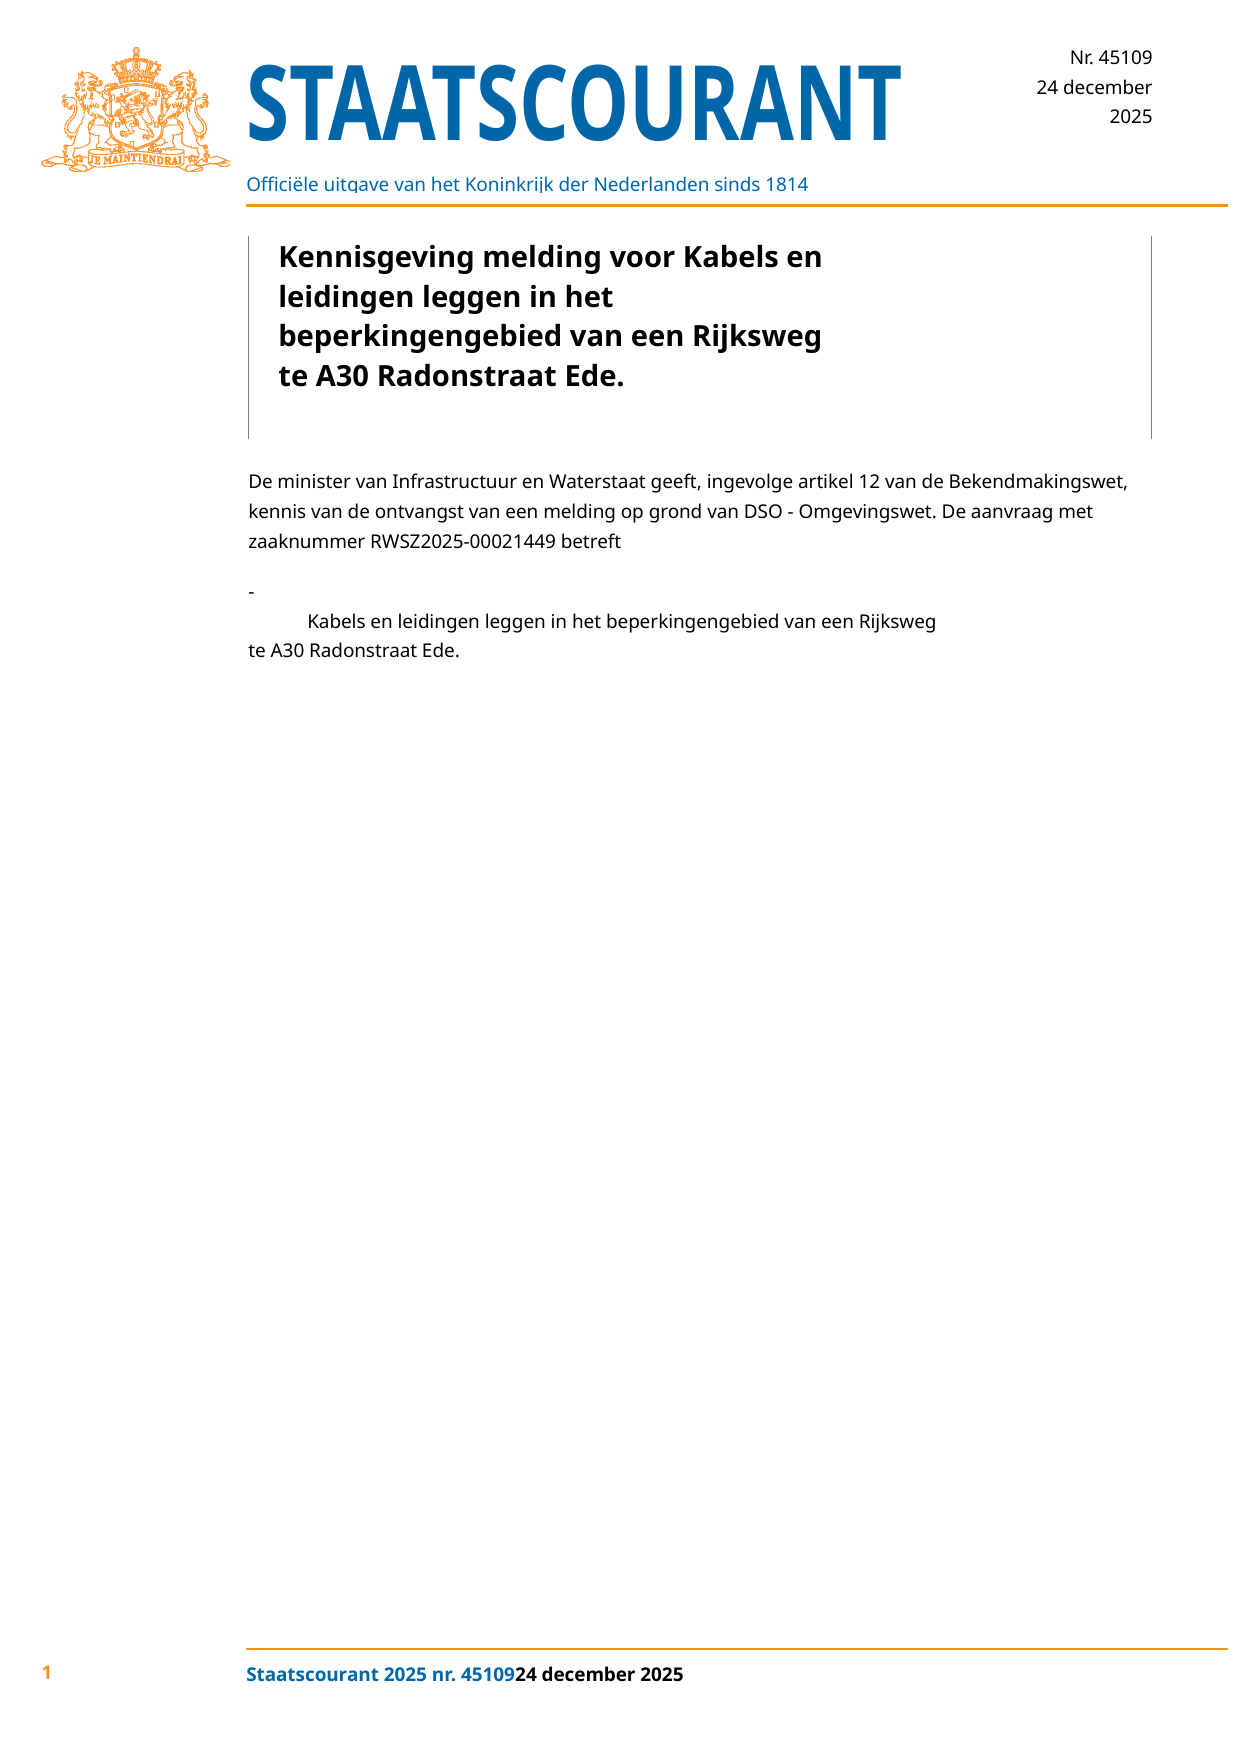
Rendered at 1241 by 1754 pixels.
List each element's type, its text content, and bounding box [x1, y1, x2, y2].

table_header [850, 236, 912, 413]
picture [41, 47, 231, 172]
table_header [1090, 236, 1151, 413]
list Kabels en leidingen leggen in het beperkingengebied van een Rijksweg [248, 608, 1152, 633]
table_header Kennisgeving melding voor Kabels en leidingen leggen in het beperkingengebied van een Rijksweg te A30 Radonstraat Ede. [249, 236, 850, 439]
picture [912, 236, 1090, 414]
text te A30 Radonstraat Ede. [248, 637, 1152, 663]
table_header [850, 414, 1151, 439]
text De minister van Infrastructuur en Waterstaat geeft, ingevolge artikel 12 van de Bekendmakingswet, kennis van de ontvangst van een melding op grond van DSO - Omgevingswet. De aanvraag met zaaknummer RWSZ2025-00021449 betreft [248, 469, 1152, 553]
